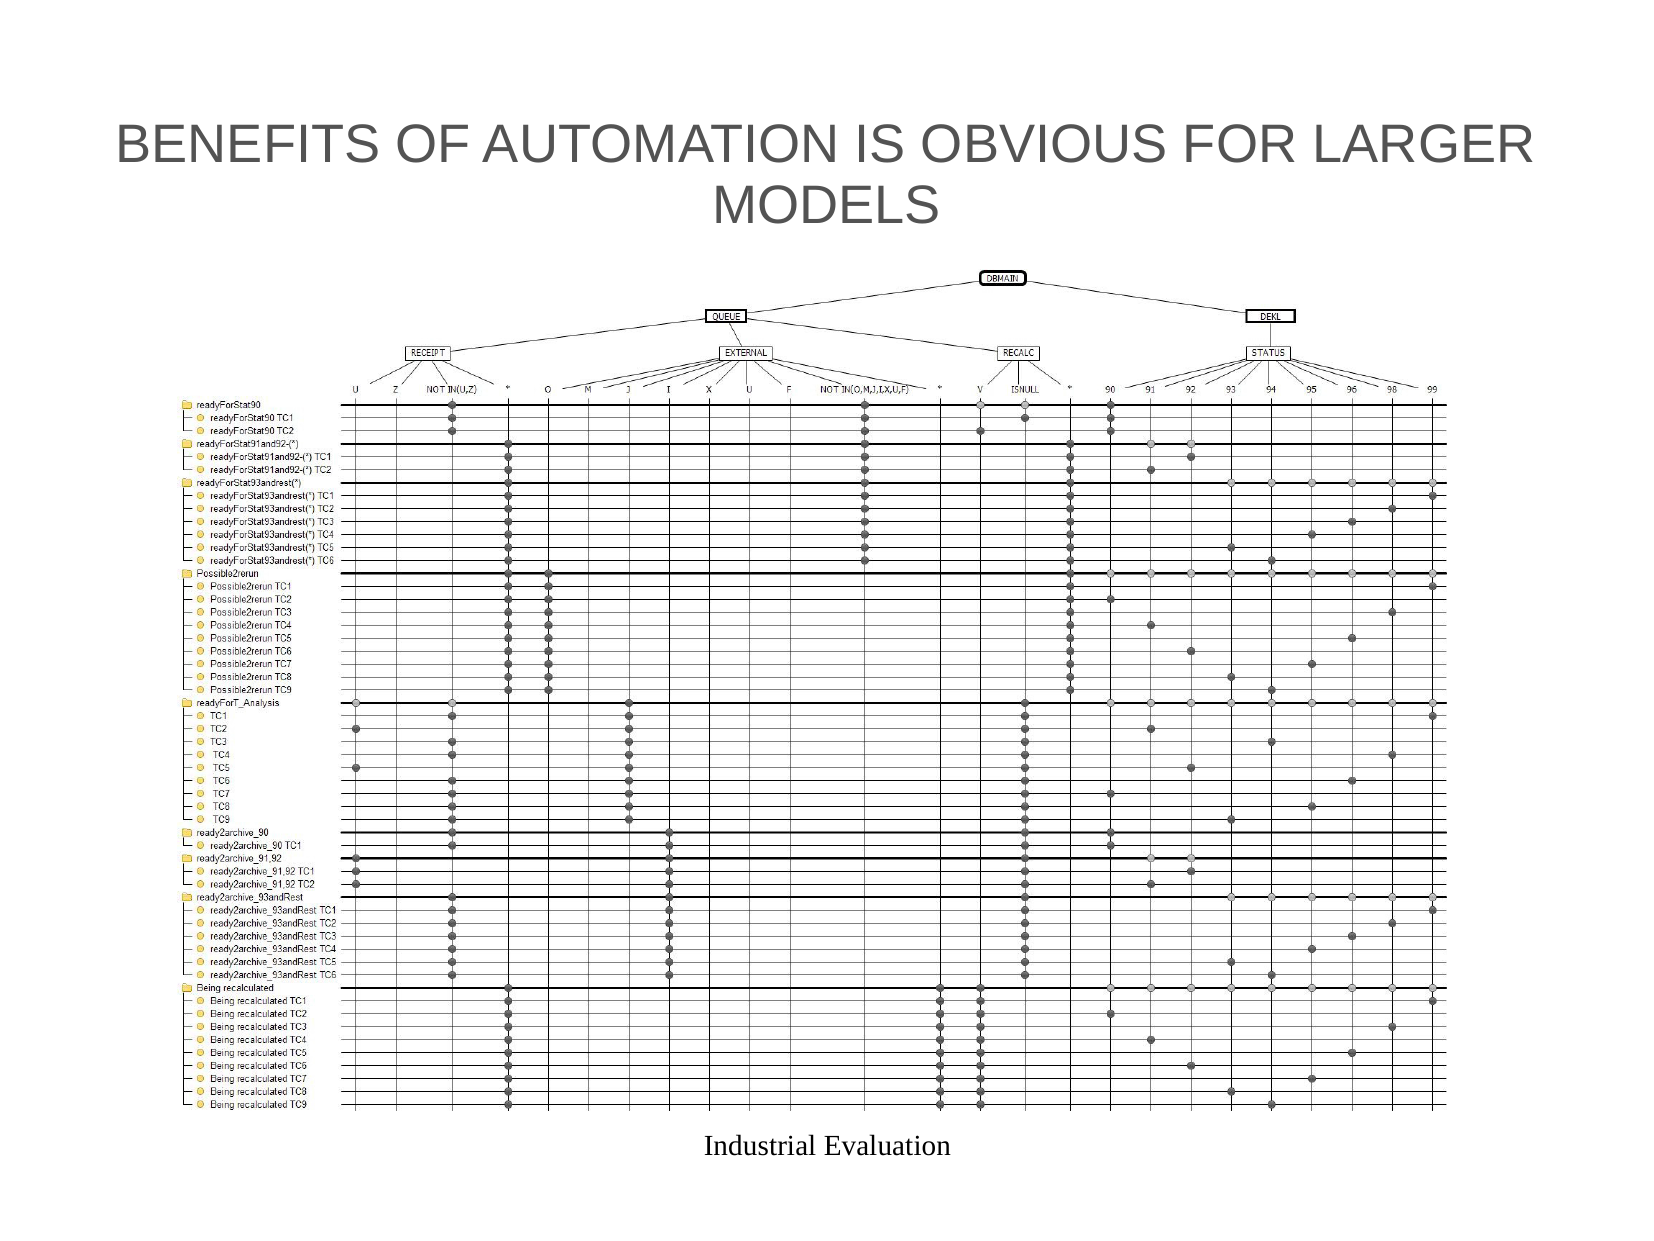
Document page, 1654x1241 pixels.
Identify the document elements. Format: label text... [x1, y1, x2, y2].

picture [177, 278, 1447, 1111]
title BENEFITS OF AUTOMATION IS OBVIOUS FOR LARGER MODELS [82, 70, 1571, 278]
